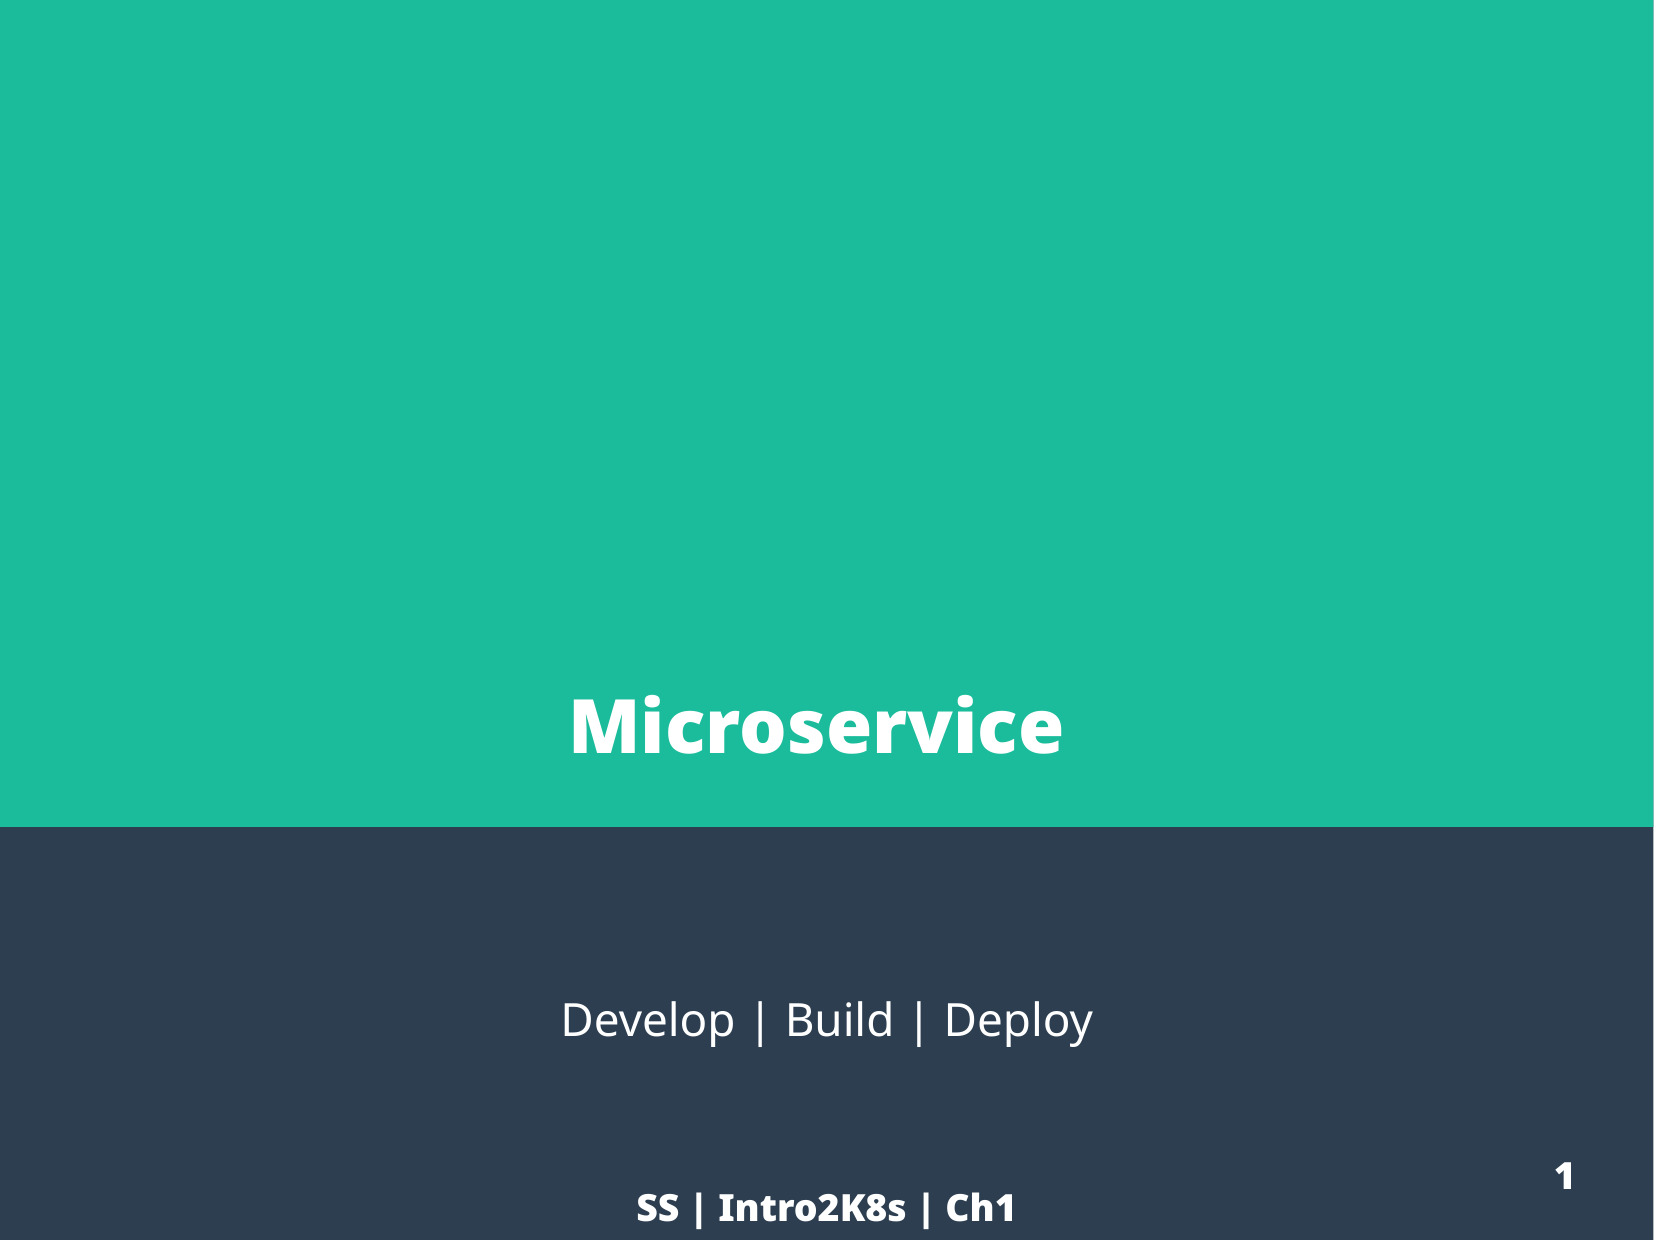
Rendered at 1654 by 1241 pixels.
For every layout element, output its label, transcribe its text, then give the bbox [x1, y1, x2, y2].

title Microservice [59, 620, 1595, 778]
subtitle Develop | Build | Deploy [59, 856, 1595, 1182]
